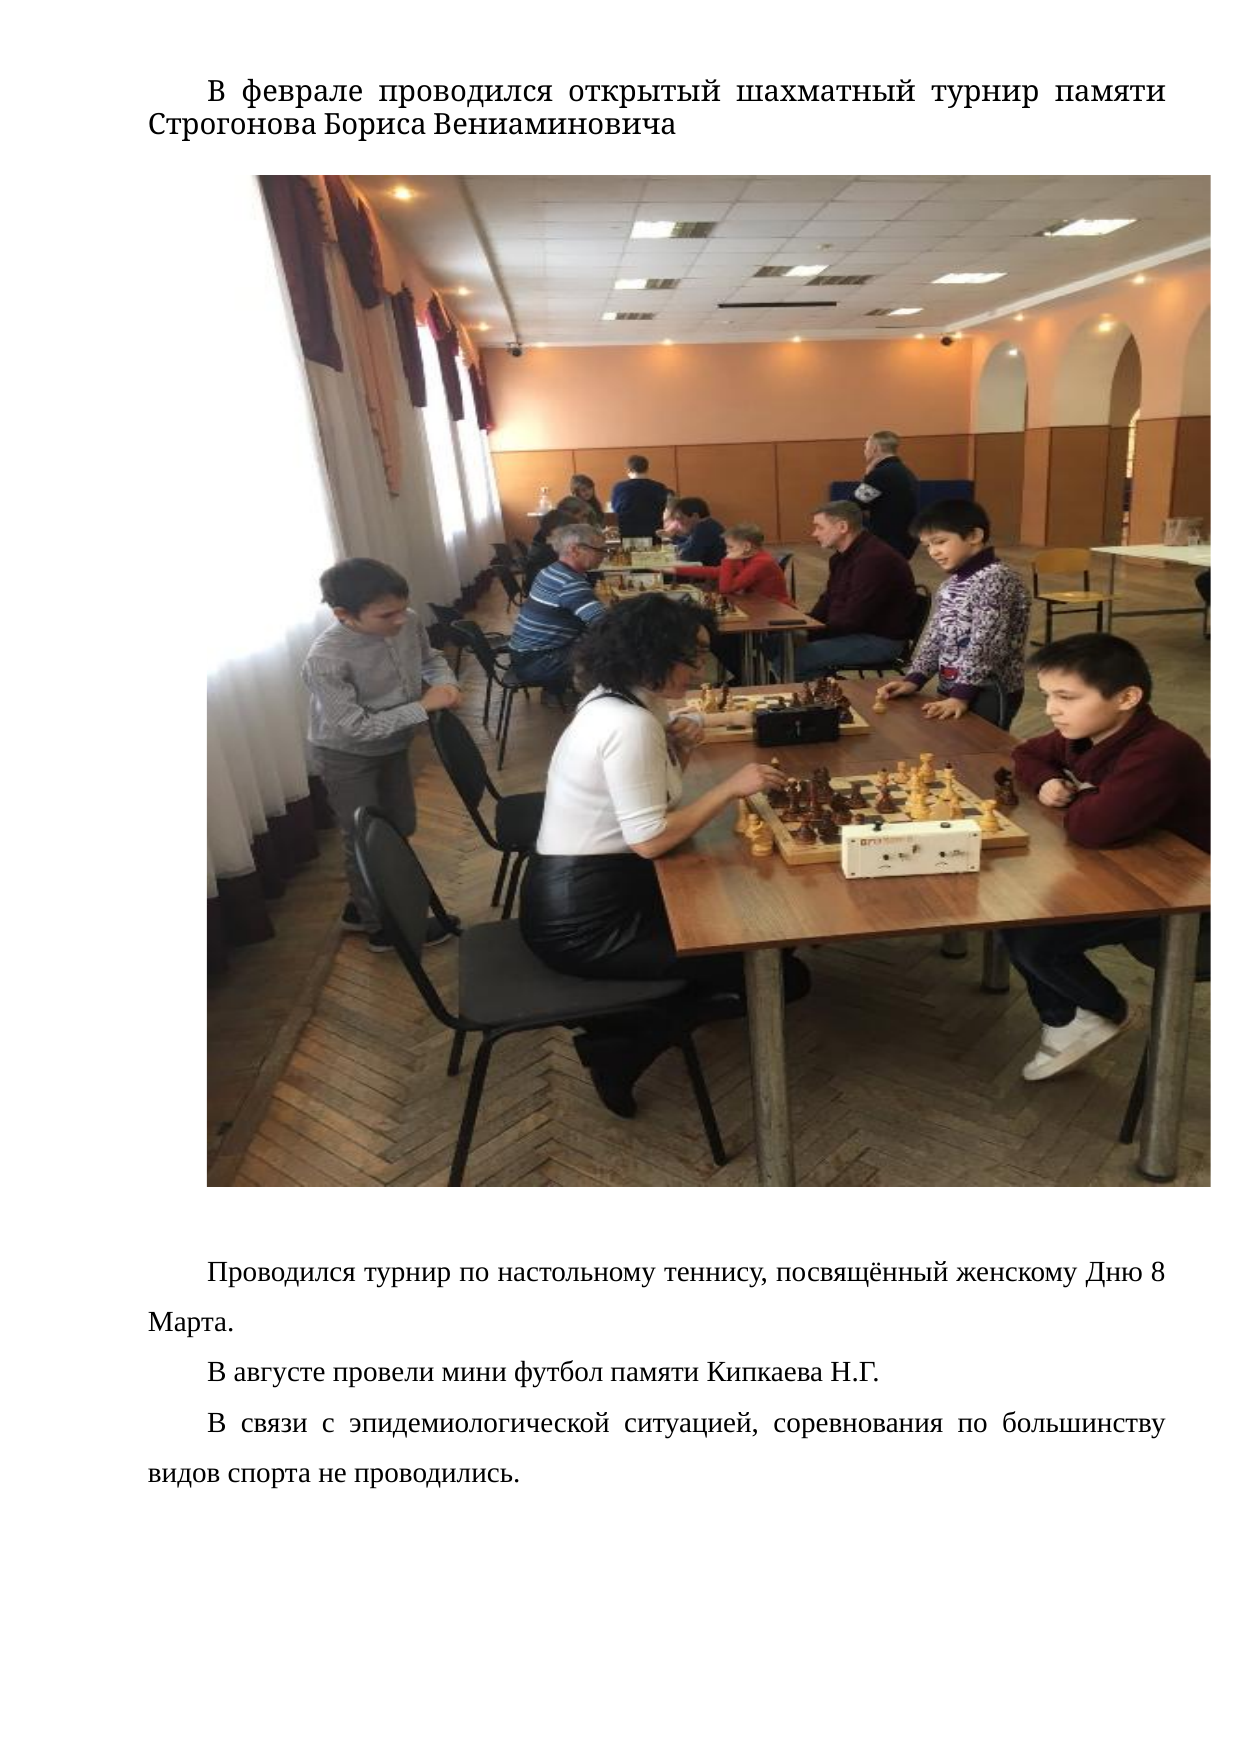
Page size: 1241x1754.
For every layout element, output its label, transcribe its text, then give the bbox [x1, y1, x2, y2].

text В феврале проводился открытый шахматный турнир памяти Строгонова Бориса Вениаминовича [148, 75, 1167, 142]
text В связи с эпидемиологической ситуацией, соревнования по большинству видов спорта не проводились. [148, 1405, 1167, 1489]
text В августе провели мини футбол памяти Кипкаева Н.Г. [148, 1354, 1167, 1388]
text Проводился турнир по настольному теннису, посвящённый женскому Дню 8 Марта. [148, 1254, 1167, 1338]
